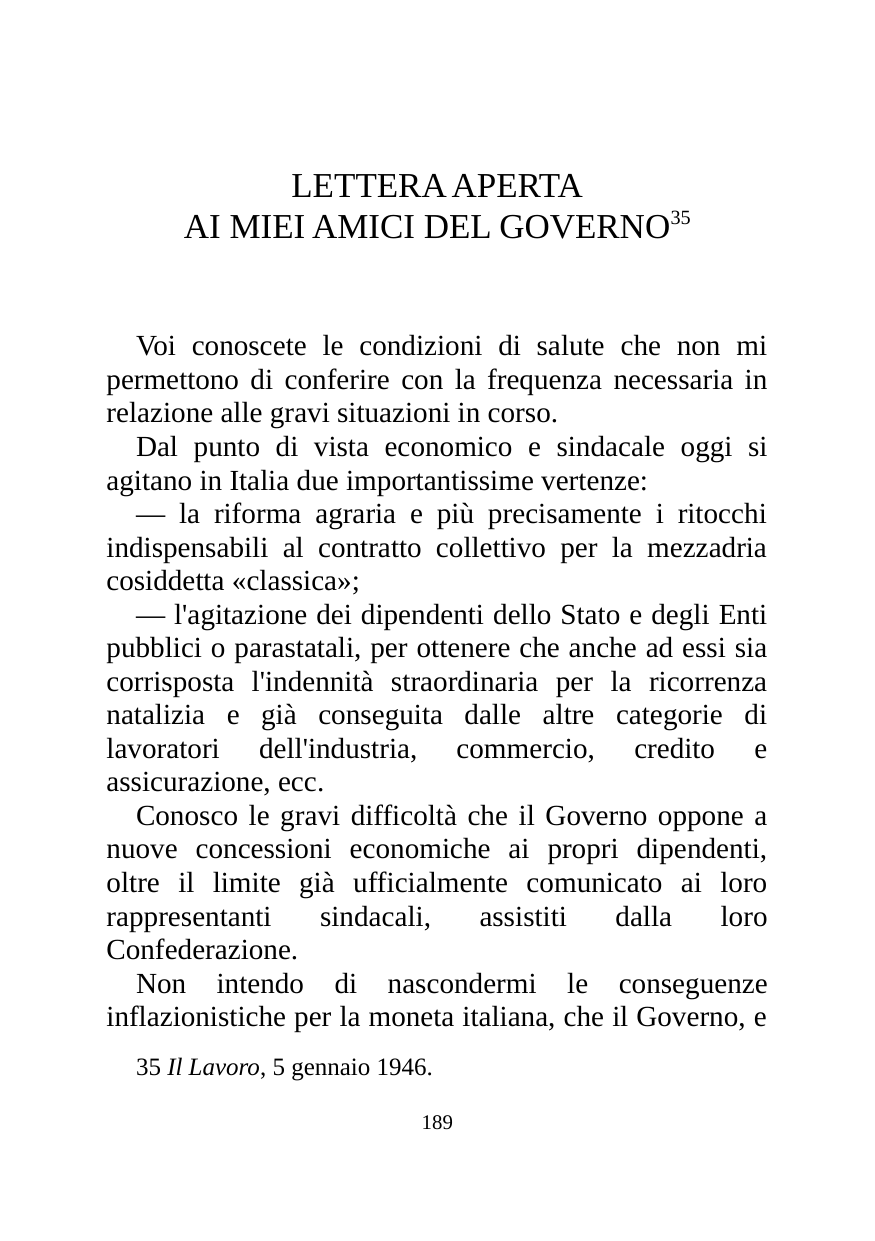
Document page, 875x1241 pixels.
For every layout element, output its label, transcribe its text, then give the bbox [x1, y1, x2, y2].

text — la riforma agraria e più precisamente i ritocchi indispensabili al contratto collettivo per la mezzadria cosiddetta «classica»; [106, 496, 768, 597]
text Dal punto di vista economico e sindacale oggi si agitano in Italia due importantissime vertenze: [106, 429, 768, 496]
text Voi conoscete le condizioni di salute che non mi permettono di conferire con la frequenza necessaria in relazione alle gravi situazioni in corso. [106, 328, 768, 429]
subtitle LETTERA APERTA AI MIEI AMICI DEL GOVERNO [106, 165, 768, 246]
text Non intendo di nascondermi le conseguenze inflazionistiche per la moneta italiana, che il Governo, e [106, 966, 768, 1033]
text — l'agitazione dei dipendenti dello Stato e degli Enti pubblici o parastatali, per ottenere che anche ad essi sia corrisposta l'indennità straordinaria per la ricorrenza natalizia e già conseguita dalle altre categorie di lavoratori dell'industria, commercio, credito e assicurazione, ecc. [106, 597, 768, 798]
text Conosco le gravi difficoltà che il Governo oppone a nuove concessioni economiche ai propri dipendenti, oltre il limite già ufficialmente comunicato ai loro rappresentanti sindacali, assistiti dalla loro Confederazione. [106, 798, 768, 966]
text Il Lavoro, 5 gennaio 1946. [106, 1052, 768, 1080]
